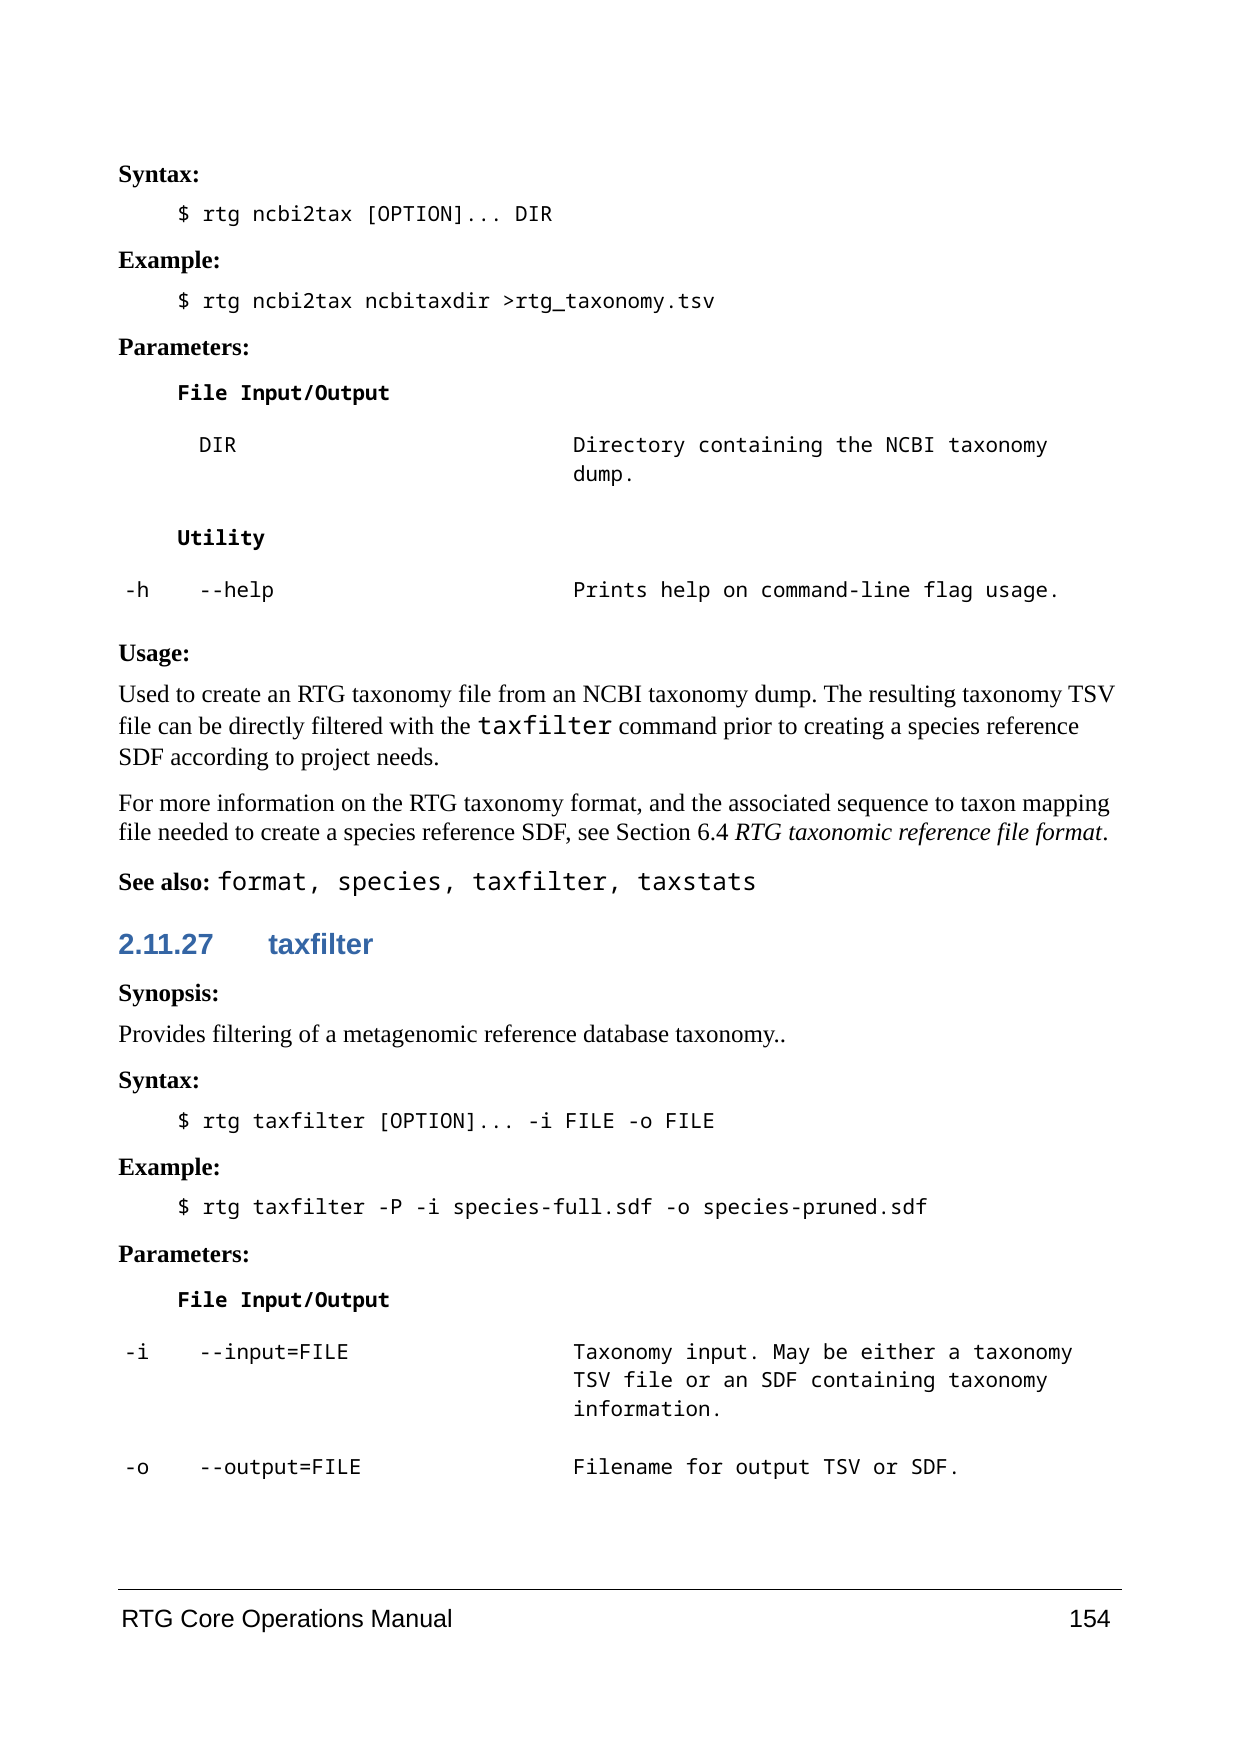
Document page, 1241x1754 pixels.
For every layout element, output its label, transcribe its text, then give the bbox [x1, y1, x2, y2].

subtitle Parameters: [118, 1239, 1122, 1267]
text For more information on the RTG taxonomy format, and the associated sequence to taxon mapping file needed to create a species reference SDF, see Section 6.4 RTG taxonomic reference file format. [118, 788, 1122, 846]
table_header DIR [193, 419, 567, 505]
subtitle Synopsis: [118, 978, 1122, 1007]
table_header Directory containing the NCBI taxonomy dump. [567, 419, 1093, 505]
subtitle Usage: [118, 638, 1122, 667]
subtitle Syntax: [118, 1065, 1122, 1094]
text File Input/Output [177, 1285, 1122, 1313]
table_header --help [193, 563, 567, 621]
text File Input/Output [177, 378, 1122, 407]
text Used to create an RTG taxonomy file from an NCBI taxonomy dump. The resulting taxonomy TSV file can be directly filtered with the taxfilter command prior to creating a species reference SDF according to project needs. [118, 679, 1122, 771]
table_header Prints help on command-line flag usage. [567, 563, 1093, 621]
text Provides filtering of a metagenomic reference database taxonomy.. [118, 1019, 1122, 1048]
table_cell -o [118, 1440, 193, 1498]
table_cell Filename for output TSV or SDF. [567, 1440, 1093, 1498]
subtitle Example: [118, 245, 1122, 274]
table_header [118, 419, 193, 505]
table_header -h [118, 563, 193, 621]
text $ rtg ncbi2tax [OPTION]... DIR [177, 199, 1122, 228]
text $ rtg ncbi2tax ncbitaxdir >rtg_taxonomy.tsv [177, 286, 1122, 314]
table_header -i [118, 1325, 193, 1440]
subtitle Syntax: [118, 159, 1122, 187]
table_header --input=FILE [193, 1325, 567, 1440]
table_header Taxonomy input. May be either a taxonomy TSV file or an SDF containing taxonomy information. [567, 1325, 1093, 1440]
text See also: format, species, taxfilter, taxstats [118, 863, 1122, 898]
subtitle taxfilter [118, 927, 1122, 961]
text Utility [177, 523, 1122, 551]
subtitle Parameters: [118, 332, 1122, 361]
text $ rtg taxfilter -P -i species-full.sdf -o species-pruned.sdf [177, 1192, 1122, 1221]
table_cell --output=FILE [193, 1440, 567, 1498]
subtitle Example: [118, 1152, 1122, 1181]
text $ rtg taxfilter [OPTION]... -i FILE -o FILE [177, 1106, 1122, 1134]
